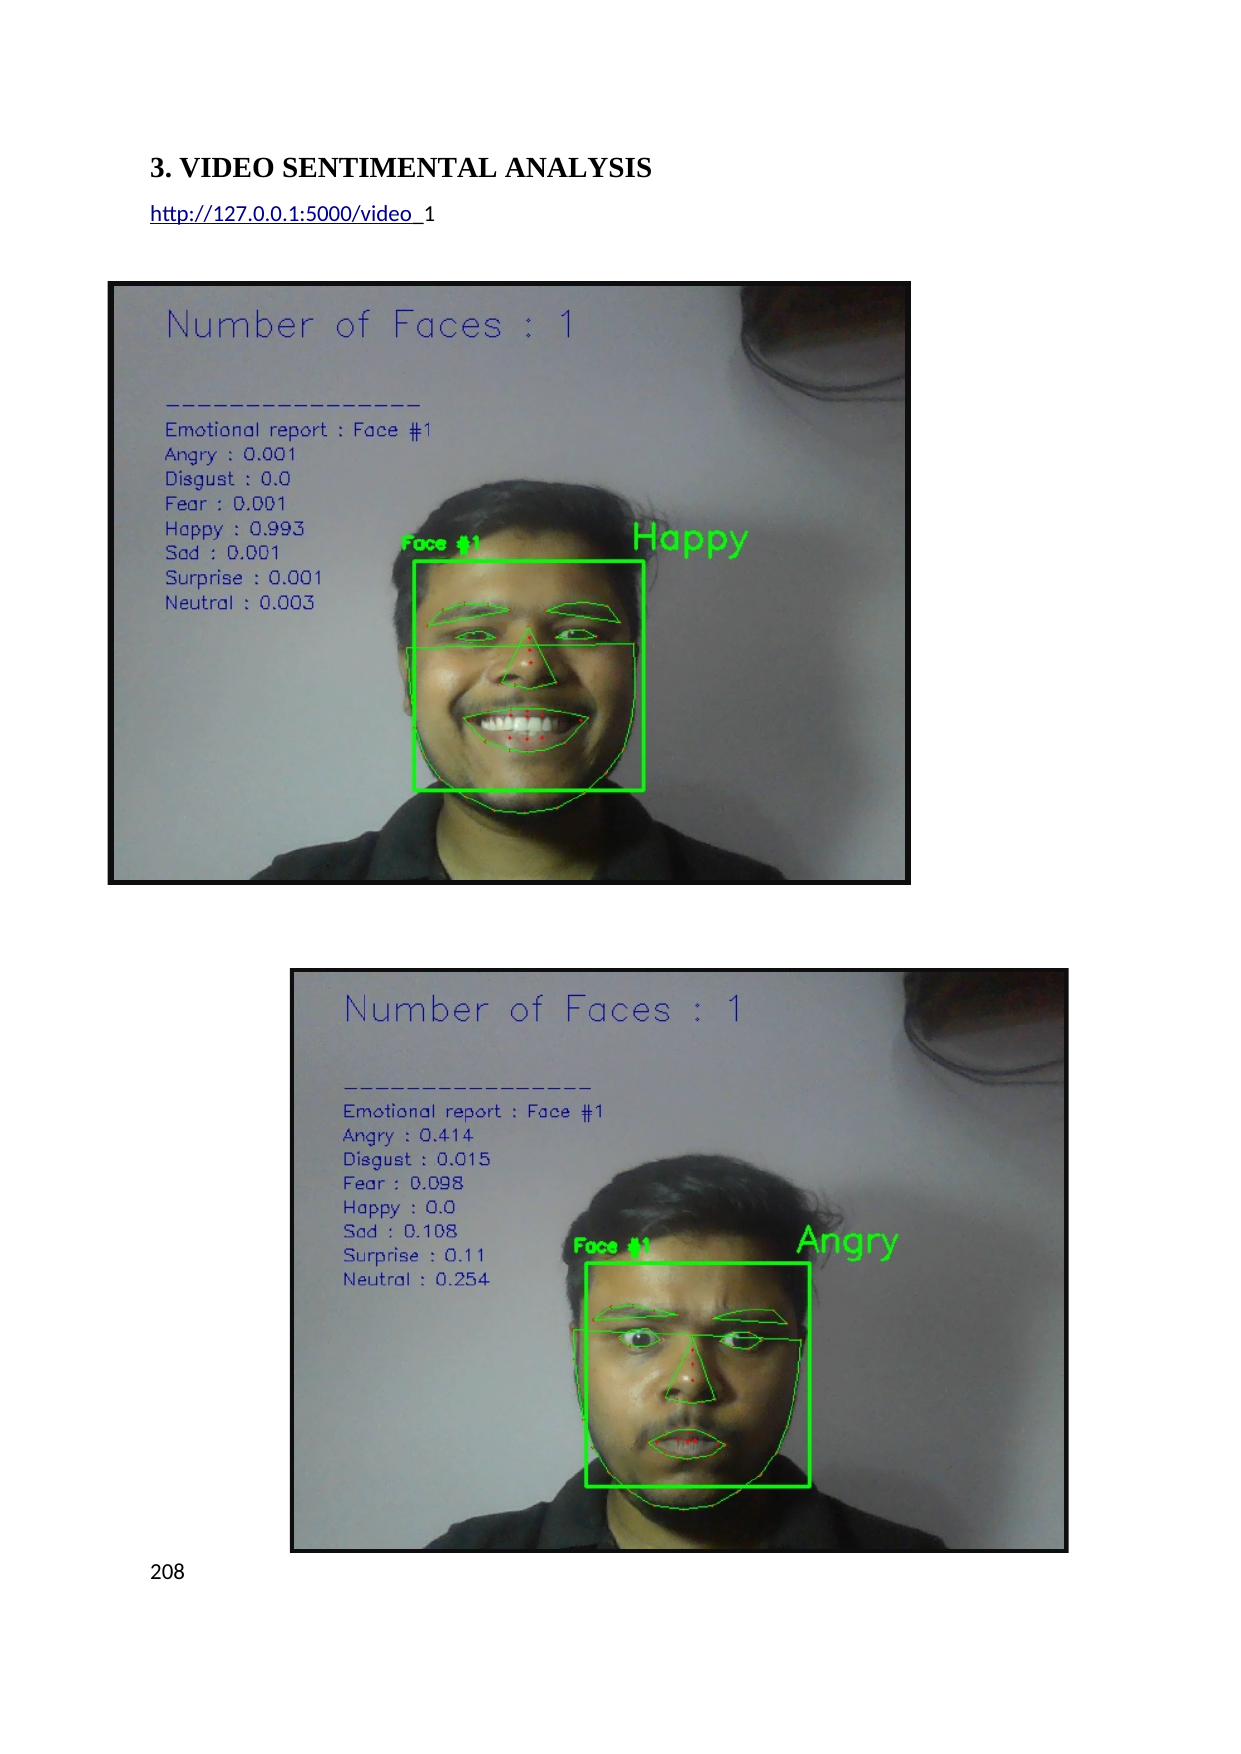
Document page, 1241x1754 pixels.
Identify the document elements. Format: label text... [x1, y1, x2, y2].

subtitle 3. VIDEO SENTIMENTAL ANALYSIS [150, 150, 1090, 183]
picture [289, 968, 1069, 1553]
picture [107, 281, 911, 885]
text http://127.0.0.1:5000/video_1 [150, 199, 1090, 227]
